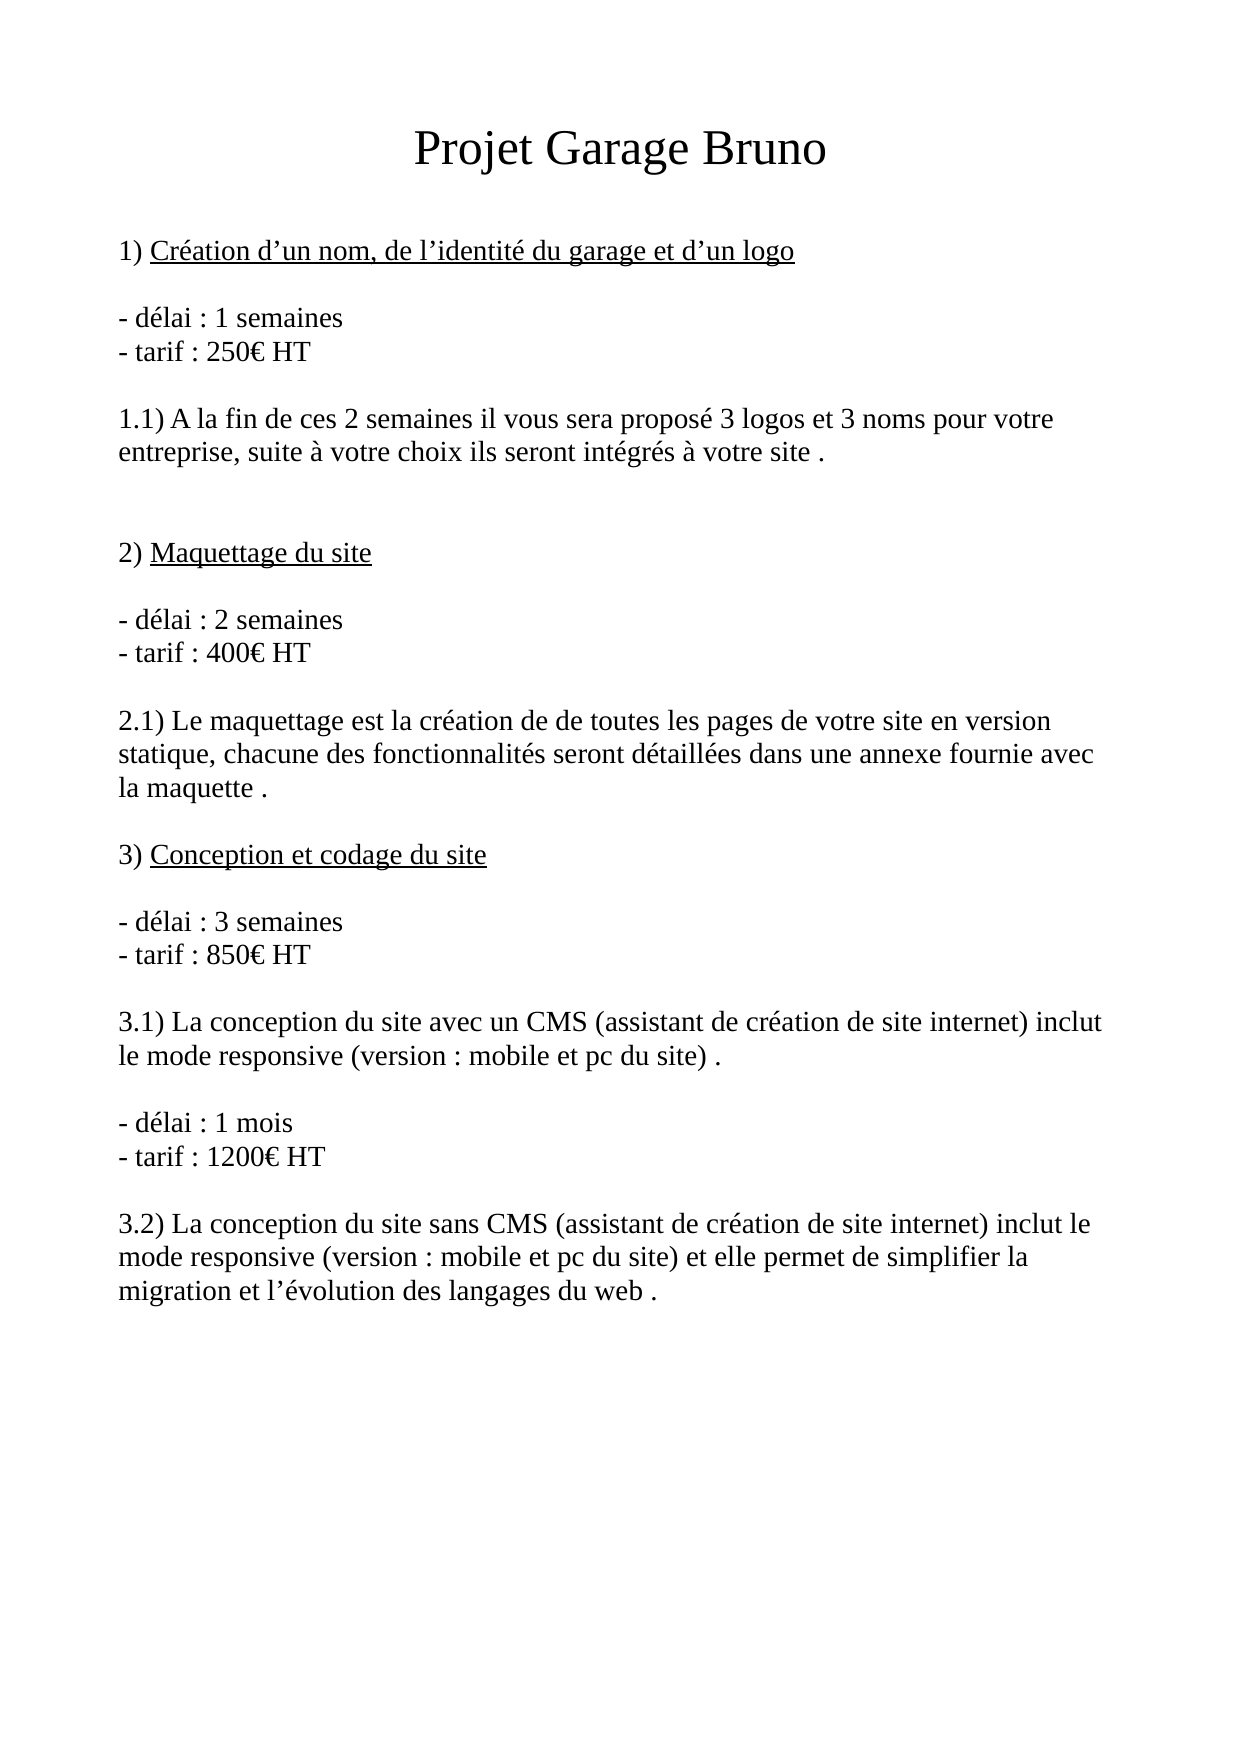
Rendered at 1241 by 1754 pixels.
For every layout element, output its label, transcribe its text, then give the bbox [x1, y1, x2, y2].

text - tarif : 1200€ HT [118, 1139, 1122, 1172]
text 2.1) Le maquettage est la création de de toutes les pages de votre site en version statique, chacune des fonctionnalités seront détaillées dans une annexe fournie avec la maquette . [118, 703, 1122, 803]
text 2) Maquettage du site [118, 535, 1122, 568]
text - délai : 1 mois [118, 1105, 1122, 1139]
text - délai : 2 semaines [118, 602, 1122, 636]
text - délai : 3 semaines [118, 904, 1122, 937]
text Projet Garage Bruno [118, 118, 1122, 176]
text - tarif : 400€ HT [118, 636, 1122, 669]
text 3) Conception et codage du site [118, 837, 1122, 870]
text 1) Création d’un nom, de l’identité du garage et d’un logo [118, 233, 1122, 267]
text 3.1) La conception du site avec un CMS (assistant de création de site internet) inclut le mode responsive (version : mobile et pc du site) . [118, 1004, 1122, 1072]
text - tarif : 850€ HT [118, 937, 1122, 971]
text - tarif : 250€ HT [118, 334, 1122, 367]
text 3.2) La conception du site sans CMS (assistant de création de site internet) inclut le mode responsive (version : mobile et pc du site) et elle permet de simplifier la migration et l’évolution des langages du web . [118, 1206, 1122, 1306]
text 1.1) A la fin de ces 2 semaines il vous sera proposé 3 logos et 3 noms pour votre entreprise, suite à votre choix ils seront intégrés à votre site . [118, 401, 1122, 468]
text - délai : 1 semaines [118, 300, 1122, 334]
